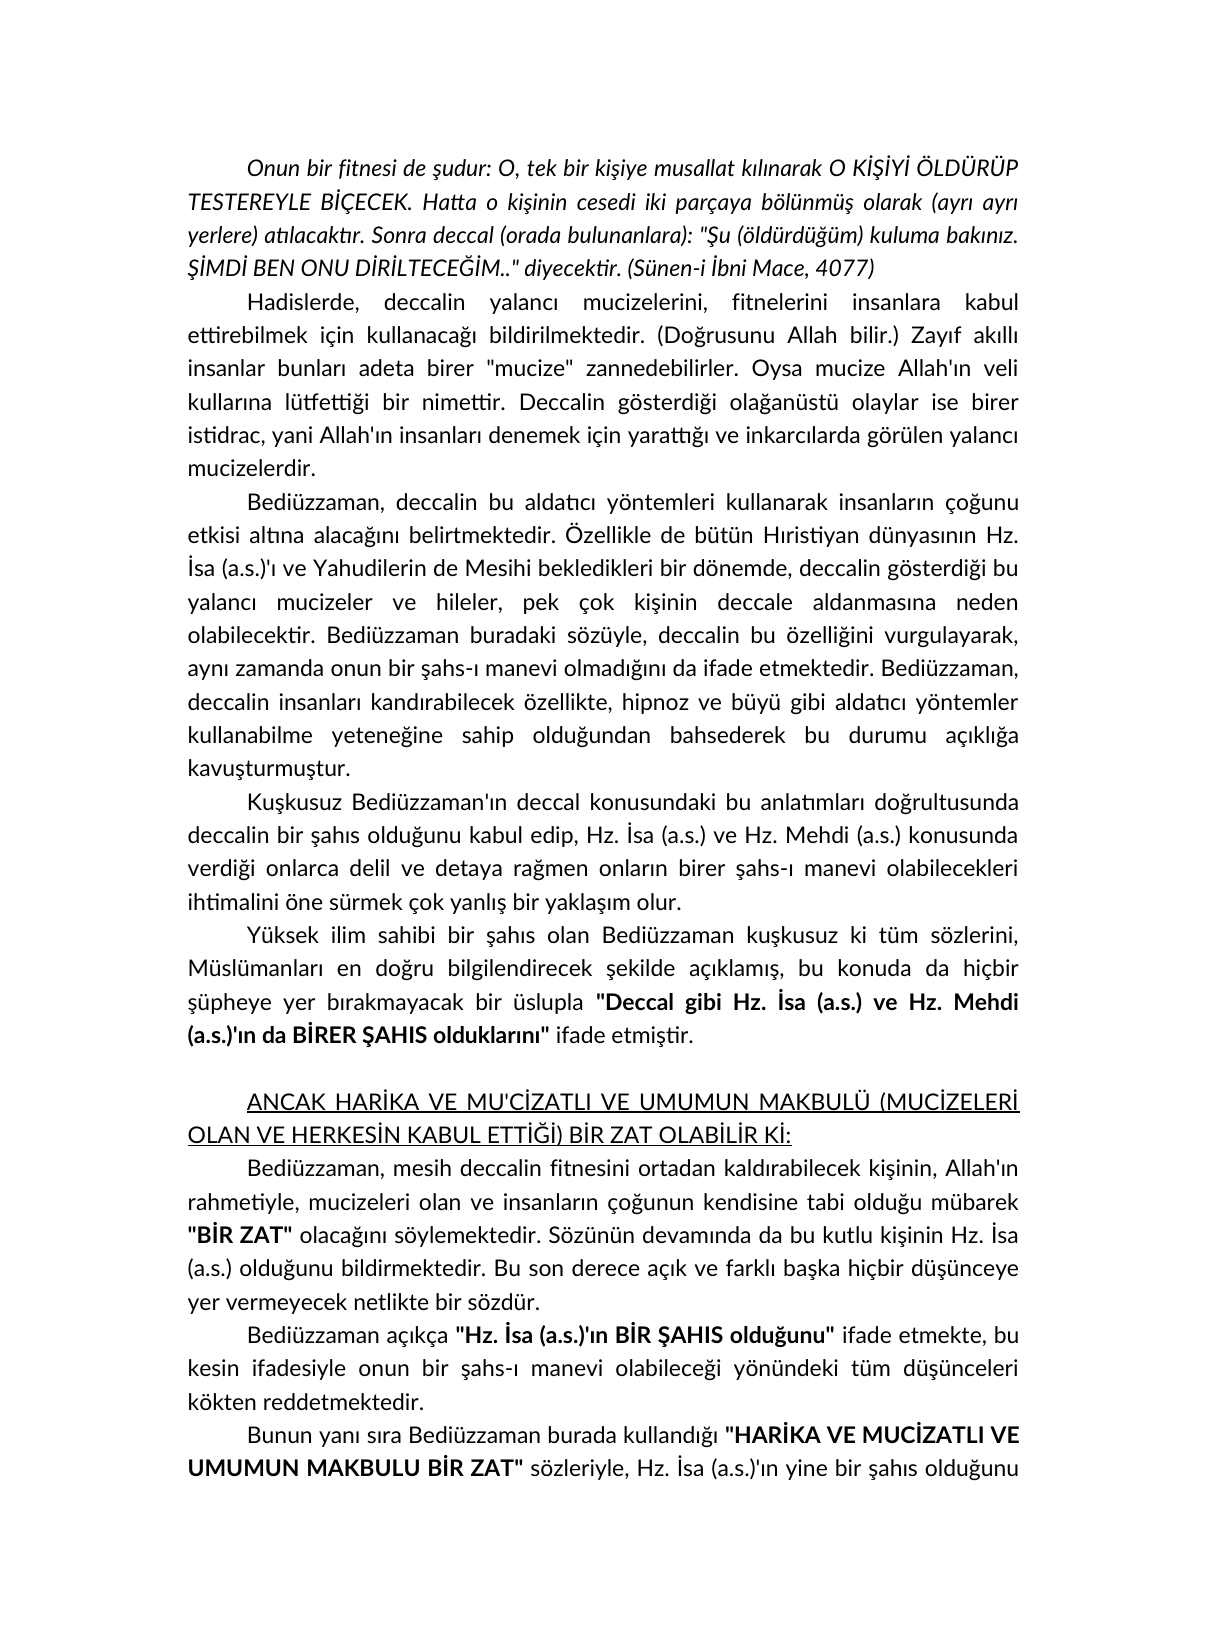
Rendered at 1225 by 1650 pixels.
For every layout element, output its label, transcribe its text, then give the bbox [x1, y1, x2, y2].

text Bediüzzaman, deccalin bu aldatıcı yöntemleri kullanarak insanların çoğunu etkisi altına alacağını belirtmektedir. Özellikle de bütün Hıristiyan dünyasının Hz. İsa (a.s.)'ı ve Yahudilerin de Mesihi bekledikleri bir dönemde, deccalin gösterdiği bu yalancı mucizeler ve hileler, pek çok kişinin deccale aldanmasına neden olabilecektir. Bediüzzaman buradaki sözüyle, deccalin bu özelliğini vurgulayarak, aynı zamanda onun bir şahs-ı manevi olmadığını da ifade etmektedir. Bediüzzaman, deccalin insanları kandırabilecek özellikte, hipnoz ve büyü gibi aldatıcı yöntemler kullanabilme yeteneğine sahip olduğundan bahsederek bu durumu açıklığa kavuşturmuştur. [187, 483, 1020, 783]
text Hadislerde, deccalin yalancı mucizelerini, fitnelerini insanlara kabul ettirebilmek için kullanacağı bildirilmektedir. (Doğrusunu Allah bilir.) Zayıf akıllı insanlar bunları adeta birer "mucize" zannedebilirler. Oysa mucize Allah'ın veli kullarına lütfettiği bir nimettir. Deccalin gösterdiği olağanüstü olaylar ise birer istidrac, yani Allah'ın insanları denemek için yarattığı ve inkarcılarda görülen yalancı mucizelerdir. [187, 283, 1020, 483]
text Bediüzzaman, mesih deccalin fitnesini ortadan kaldırabilecek kişinin, Allah'ın rahmetiyle, mucizeleri olan ve insanların çoğunun kendisine tabi olduğu mübarek "BİR ZAT" olacağını söylemektedir. Sözünün devamında da bu kutlu kişinin Hz. İsa (a.s.) olduğunu bildirmektedir. Bu son derece açık ve farklı başka hiçbir düşünceye yer vermeyecek netlikte bir sözdür. [187, 1150, 1020, 1317]
text ANCAK HARİKA VE MU'CİZATLI VE UMUMUN MAKBULÜ (MUCİZELERİ OLAN VE HERKESİN KABUL ETTİĞİ) BİR ZAT OLABİLİR Kİ: [187, 1083, 1020, 1150]
text Onun bir fitnesi de şudur: O, tek bir kişiye musallat kılınarak O KİŞİYİ ÖLDÜRÜP TESTEREYLE BİÇECEK. Hatta o kişinin cesedi iki parçaya bölünmüş olarak (ayrı ayrı yerlere) atılacaktır. Sonra deccal (orada bulunanlara): "Şu (öldürdüğüm) kuluma bakınız. ŞİMDİ BEN ONU DİRİLTECEĞİM.." diyecektir. (Sünen-i İbni Mace, 4077) [187, 150, 1020, 283]
text Bunun yanı sıra Bediüzzaman burada kullandığı "HARİKA VE MUCİZATLI VE UMUMUN MAKBULU BİR ZAT" sözleriyle, Hz. İsa (a.s.)'ın yine bir şahıs olduğunu [187, 1417, 1020, 1483]
text Bediüzzaman açıkça "Hz. İsa (a.s.)'ın BİR ŞAHIS olduğunu" ifade etmekte, bu kesin ifadesiyle onun bir şahs-ı manevi olabileceği yönündeki tüm düşünceleri kökten reddetmektedir. [187, 1317, 1020, 1417]
text Kuşkusuz Bediüzzaman'ın deccal konusundaki bu anlatımları doğrultusunda deccalin bir şahıs olduğunu kabul edip, Hz. İsa (a.s.) ve Hz. Mehdi (a.s.) konusunda verdiği onlarca delil ve detaya rağmen onların birer şahs-ı manevi olabilecekleri ihtimalini öne sürmek çok yanlış bir yaklaşım olur. [187, 783, 1020, 917]
text Yüksek ilim sahibi bir şahıs olan Bediüzzaman kuşkusuz ki tüm sözlerini, Müslümanları en doğru bilgilendirecek şekilde açıklamış, bu konuda da hiçbir şüpheye yer bırakmayacak bir üslupla "Deccal gibi Hz. İsa (a.s.) ve Hz. Mehdi (a.s.)'ın da BİRER ŞAHIS olduklarını" ifade etmiştir. [187, 917, 1020, 1050]
